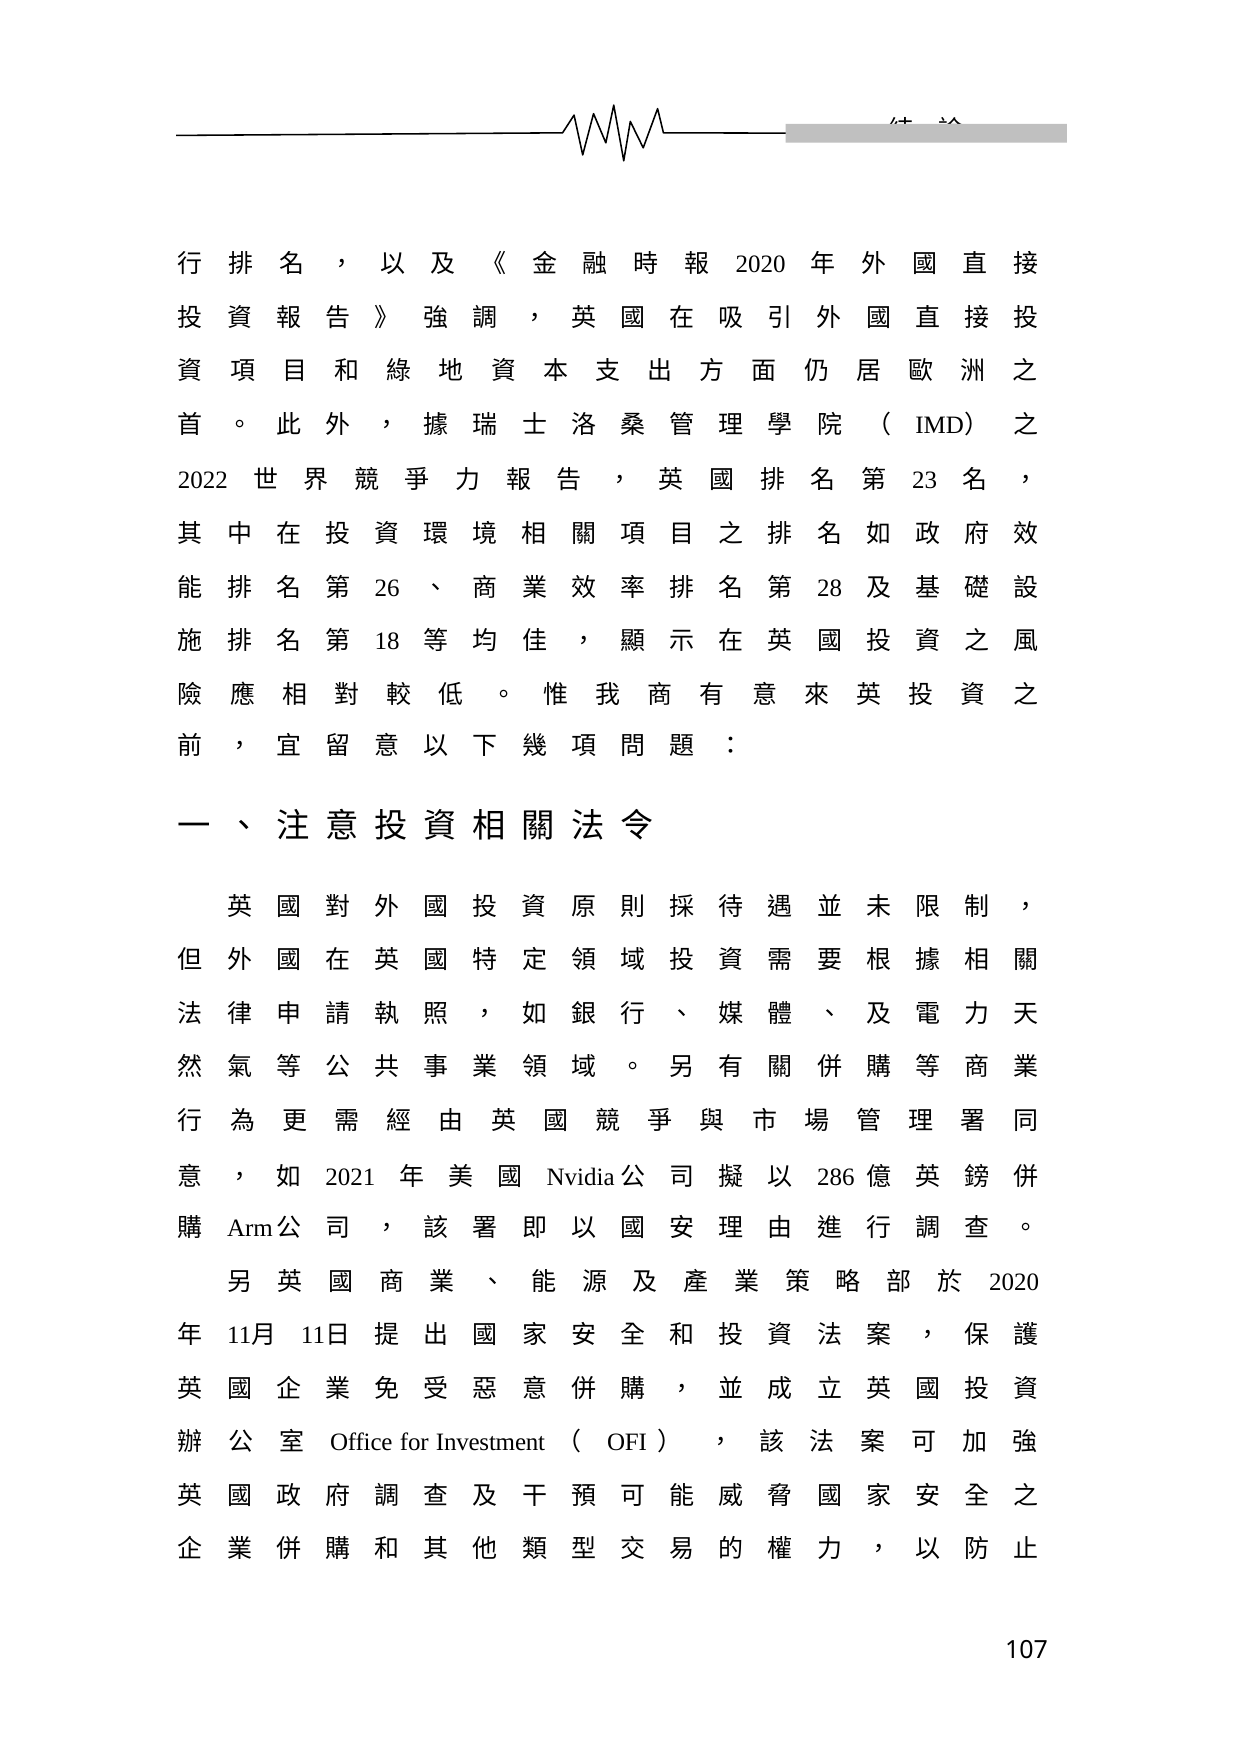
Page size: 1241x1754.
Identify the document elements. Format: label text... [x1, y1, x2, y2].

text 一、注意投資相關法令 [178, 799, 1063, 853]
text 英國對外國投資原則採待遇並未限制，但外國在英國特定領域投資需要根據相關法律申請執照，如銀行、媒體、及電力天然氣等公共事業領域。另有關併購等商業行為更需經由英國競爭與市場管理署同意，如2021年美國Nvidia公司擬以286億英鎊併購Arm公司，該署即以國安理由進行調查。 [178, 880, 1063, 1254]
text 另英國商業、能源及產業策略部於2020年11月11日提出國家安全和投資法案，保護英國企業免受惡意併購，並成立英國投資辦公室Office for Investment（OFI），該法案可加強英國政府調查及干預可能威脅國家安全之企業併購和其他類型交易的權力，以防止 [178, 1254, 1063, 1576]
text 行排名，以及《金融時報2020年外國直接投資報告》強調，英國在吸引外國直接投資項目和綠地資本支出方面仍居歐洲之首。此外，據瑞士洛桑管理學院（IMD）之2022世界競爭力報告，英國排名第23名，其中在投資環境相關項目之排名如政府效能排名第26、商業效率排名第28及基礎設施排名第18等均佳，顯示在英國投資之風險應相對較低。惟我商有意來英投資之前，宜留意以下幾項問題： [178, 237, 1063, 773]
